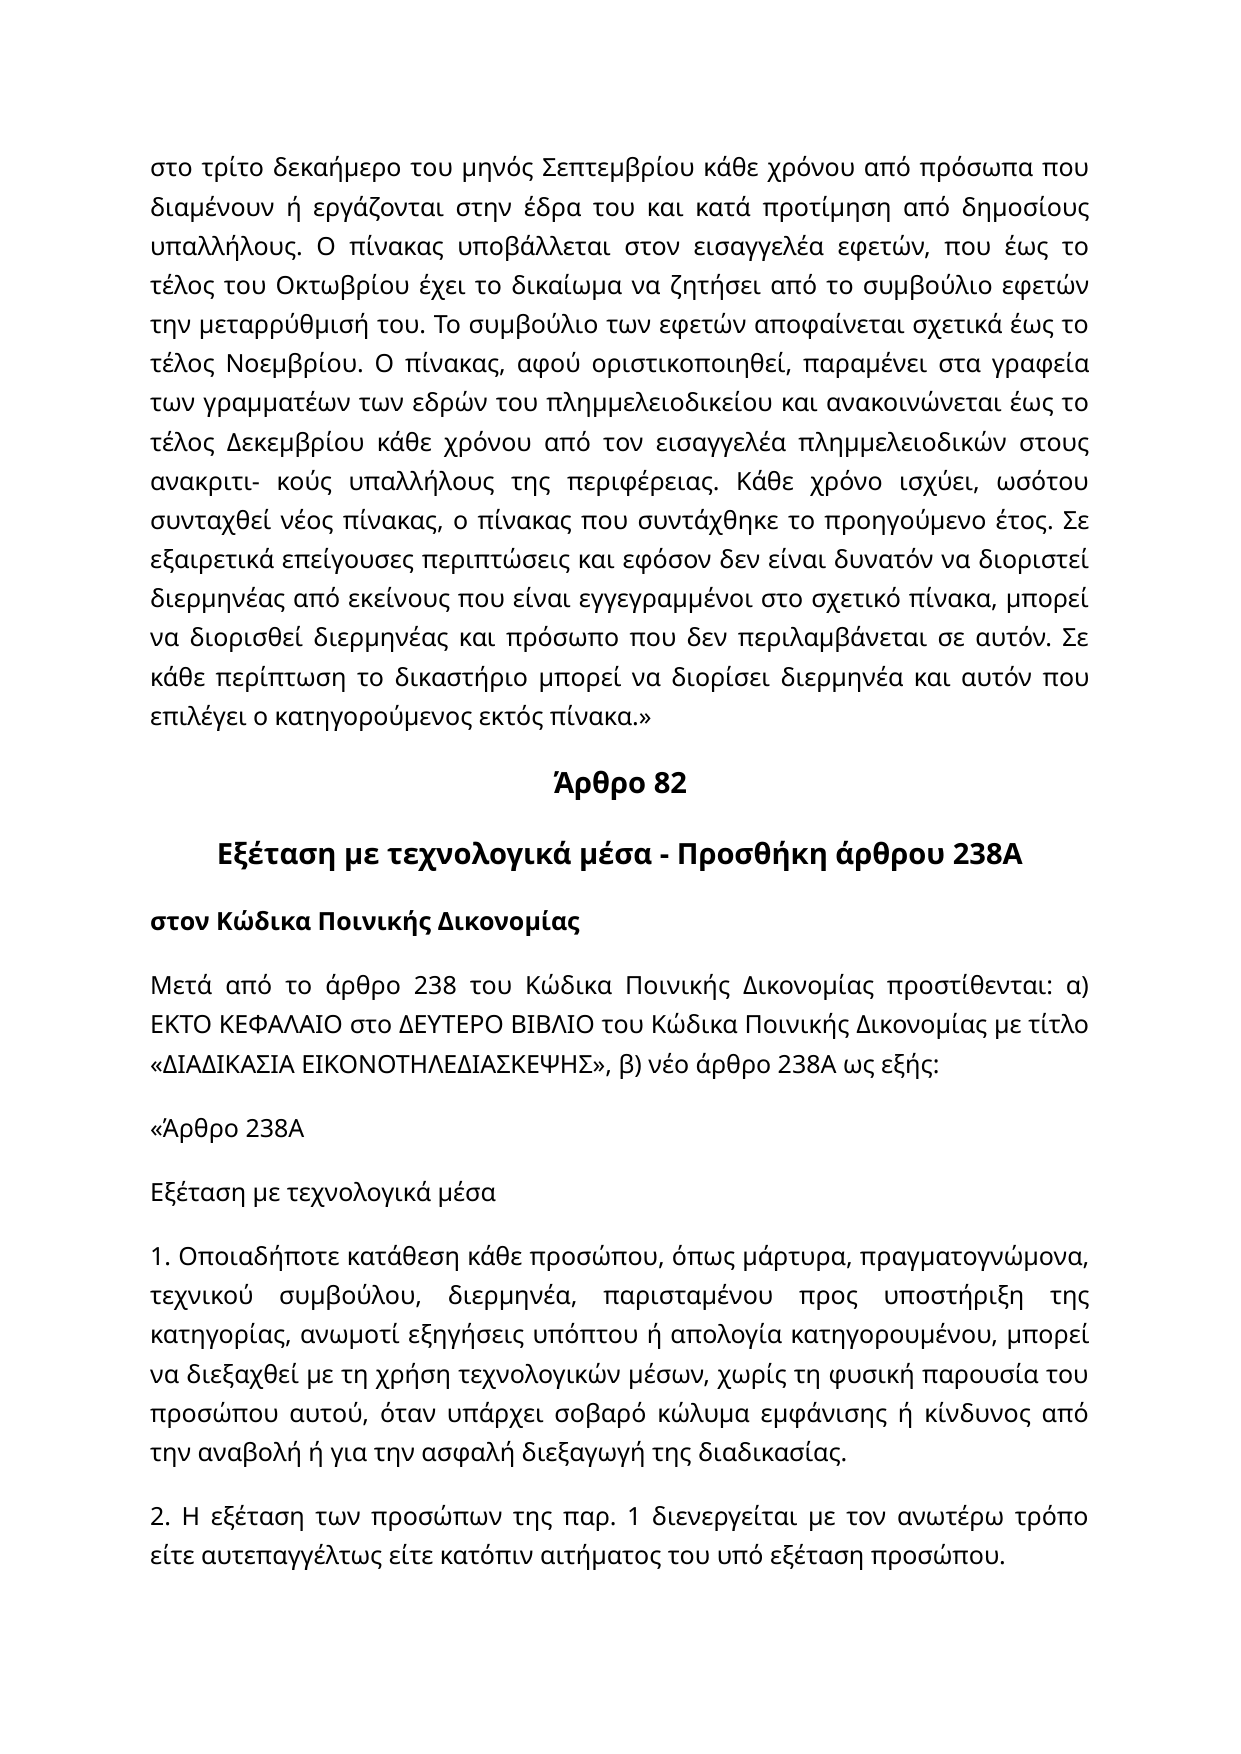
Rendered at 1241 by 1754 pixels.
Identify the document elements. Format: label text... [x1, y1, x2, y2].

subtitle Εξέταση με τεχνολογικά μέσα - Προσθήκη άρθρου 238Α [150, 833, 1090, 873]
text στον Κώδικα Ποινικής Δικονομίας [150, 904, 1090, 938]
text Μετά από το άρθρο 238 του Κώδικα Ποινικής Δικονομίας προστίθενται: α) ΕΚΤΟ ΚΕΦΑΛΑΙΟ στο ΔΕΥΤΕΡΟ ΒΙΒΛΙΟ του Κώδικα Ποινικής Δικονομίας με τίτλο «ΔΙΑΔΙΚΑΣΙΑ ΕΙΚΟΝΟΤΗΛΕΔΙΑΣΚΕΨΗΣ», β) νέο άρθρο 238Α ως εξής: [150, 968, 1090, 1080]
text Εξέταση με τεχνολογικά μέσα [150, 1174, 1090, 1209]
text 2. Η εξέταση των προσώπων της παρ. 1 διενεργείται με τον ανωτέρω τρόπο είτε αυτεπαγγέλτως είτε κατόπιν αιτήματος του υπό εξέταση προσώπου. [150, 1499, 1090, 1572]
text 1. Οποιαδήποτε κατάθεση κάθε προσώπου, όπως μάρτυρα, πραγματογνώμονα, τεχνικού συμβούλου, διερμηνέα, παρισταμένου προς υποστήριξη της κατηγορίας, ανωμοτί εξηγήσεις υπόπτου ή απολογία κατηγορουμένου, μπορεί να διεξαχθεί με τη χρήση τεχνολογικών μέσων, χωρίς τη φυσική παρουσία του προσώπου αυτού, όταν υπάρχει σοβαρό κώλυμα εμφάνισης ή κίνδυνος από την αναβολή ή για την ασφαλή διεξαγωγή της διαδικασίας. [150, 1239, 1090, 1469]
subtitle Άρθρο 82 [150, 762, 1090, 802]
text «Άρθρο 238Α [150, 1110, 1090, 1144]
text στο τρίτο δεκαήμερο του μηνός Σεπτεμβρίου κάθε χρόνου από πρόσωπα που διαμένουν ή εργάζονται στην έδρα του και κατά προτίμηση από δημοσίους υπαλλήλους. Ο πίνακας υποβάλλεται στον εισαγγελέα εφετών, που έως το τέλος του Οκτωβρίου έχει το δικαίωμα να ζητήσει από το συμβούλιο εφετών την μεταρρύθμισή του. Το συμβούλιο των εφετών αποφαίνεται σχετικά έως το τέλος Νοεμβρίου. Ο πίνακας, αφού οριστικοποιηθεί, παραμένει στα γραφεία των γραμματέων των εδρών του πλημμελειοδικείου και ανακοινώνεται έως το τέλος Δεκεμβρίου κάθε χρόνου από τον εισαγγελέα πλημμελειοδικών στους ανακριτι- κούς υπαλλήλους της περιφέρειας. Κάθε χρόνο ισχύει, ωσότου συνταχθεί νέος πίνακας, ο πίνακας που συντάχθηκε το προηγούμενο έτος. Σε εξαιρετικά επείγουσες περιπτώσεις και εφόσον δεν είναι δυνατόν να διοριστεί διερμηνέας από εκείνους που είναι εγγεγραμμένοι στο σχετικό πίνακα, μπορεί να διορισθεί διερμηνέας και πρόσωπο που δεν περιλαμβάνεται σε αυτόν. Σε κάθε περίπτωση το δικαστήριο μπορεί να διορίσει διερμηνέα και αυτόν που επιλέγει ο κατηγορούμενος εκτός πίνακα.» [150, 150, 1090, 732]
